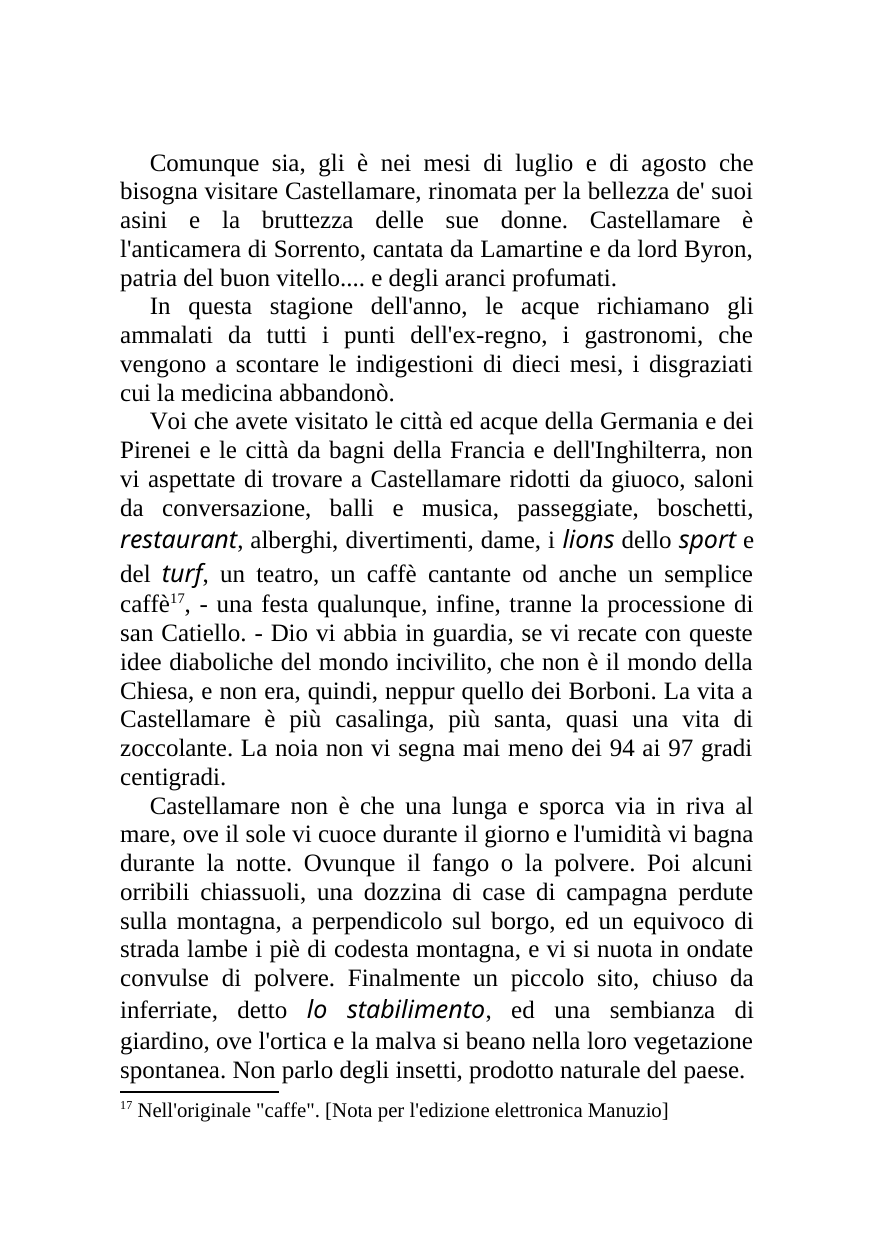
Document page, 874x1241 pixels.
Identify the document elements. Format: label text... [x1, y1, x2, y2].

text Castellamare non è che una lunga e sporca via in riva al mare, ove il sole vi cuoce durante il giorno e l'umidità vi bagna durante la notte. Ovunque il fango o la polvere. Poi alcuni orribili chiassuoli, una dozzina di case di campagna perdute sulla montagna, a perpendicolo sul borgo, ed un equivoco di strada lambe i piè di codesta montagna, e vi si nuota in ondate convulse di polvere. Finalmente un piccolo sito, chiuso da inferriate, detto lo stabilimento, ed una sembianza di giardino, ove l'ortica e la malva si beano nella loro vegetazione spontanea. Non parlo degli insetti, prodotto naturale del paese. [120, 791, 754, 1084]
text Voi che avete visitato le città ed acque della Germania e dei Pirenei e le città da bagni della Francia e dell'Inghilterra, non vi aspettate di trovare a Castellamare ridotti da giuoco, saloni da conversazione, balli e musica, passeggiate, boschetti, restaurant, alberghi, divertimenti, dame, i lions dello sport e del turf, un teatro, un caffè cantante od anche un semplice caffè, - una festa qualunque, infine, tranne la processione di san Catiello. - Dio vi abbia in guardia, se vi recate con queste idee diaboliche del mondo incivilito, che non è il mondo della Chiesa, e non era, quindi, neppur quello dei Borboni. La vita a Castellamare è più casalinga, più santa, quasi una vita di zoccolante. La noia non vi segna mai meno dei 94 ai 97 gradi centigradi. [120, 406, 754, 791]
text Comunque sia, gli è nei mesi di luglio e di agosto che bisogna visitare Castellamare, rinomata per la bellezza de' suoi asini e la bruttezza delle sue donne. Castellamare è l'anticamera di Sorrento, cantata da Lamartine e da lord Byron, patria del buon vitello.... e degli aranci profumati. [120, 148, 754, 291]
text Nell'originale "caffe". [Nota per l'edizione elettronica Manuzio] [120, 1098, 754, 1122]
text In questa stagione dell'anno, le acque richiamano gli ammalati da tutti i punti dell'ex-regno, i gastronomi, che vengono a scontare le indigestioni di dieci mesi, i disgraziati cui la medicina abbandonò. [120, 291, 754, 406]
